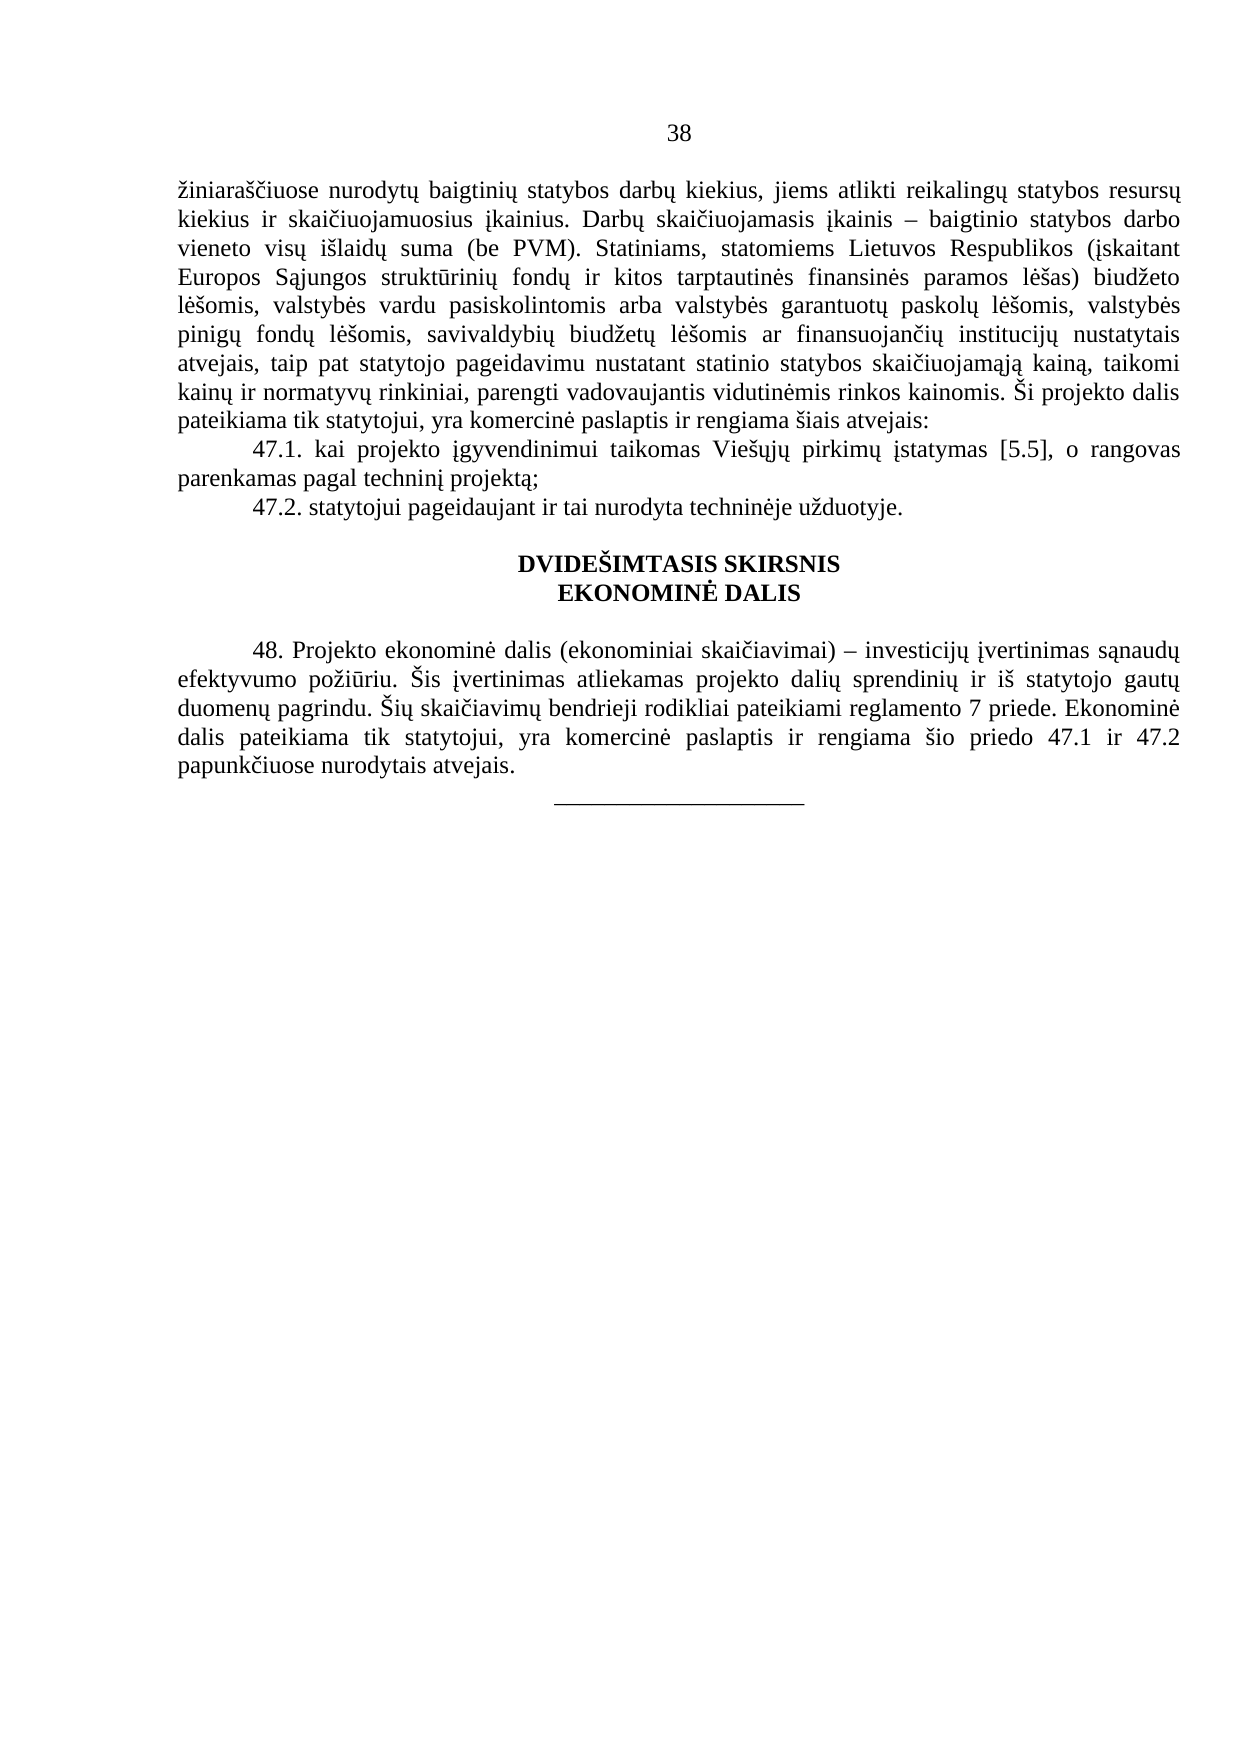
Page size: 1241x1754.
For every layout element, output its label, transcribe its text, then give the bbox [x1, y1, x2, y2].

text 47.2. statytojui pageidaujant ir tai nurodyta techninėje užduotyje. [177, 492, 1181, 521]
text ____________________ [177, 779, 1181, 808]
text žiniaraščiuose nurodytų baigtinių statybos darbų kiekius, jiems atlikti reikalingų statybos resursų kiekius ir skaičiuojamuosius įkainius. Darbų skaičiuojamasis įkainis – baigtinio statybos darbo vieneto visų išlaidų suma (be PVM). Statiniams, statomiems Lietuvos Respublikos (įskaitant Europos Sąjungos struktūrinių fondų ir kitos tarptautinės finansinės paramos lėšas) biudžeto lėšomis, valstybės vardu pasiskolintomis arba valstybės garantuotų paskolų lėšomis, valstybės pinigų fondų lėšomis, savivaldybių biudžetų lėšomis ar finansuojančių institucijų nustatytais atvejais, taip pat statytojo pageidavimu nustatant statinio statybos skaičiuojamąją kainą, taikomi kainų ir normatyvų rinkiniai, parengti vadovaujantis vidutinėmis rinkos kainomis. Ši projekto dalis pateikiama tik statytojui, yra komercinė paslaptis ir rengiama šiais atvejais: [177, 176, 1181, 434]
text DVIDEŠIMTASIS SKIRSNIS [177, 549, 1181, 578]
text 48. Projekto ekonominė dalis (ekonominiai skaičiavimai) – investicijų įvertinimas sąnaudų efektyvumo požiūriu. Šis įvertinimas atliekamas projekto dalių sprendinių ir iš statytojo gautų duomenų pagrindu. Šių skaičiavimų bendrieji rodikliai pateikiami reglamento 7 priede. Ekonominė dalis pateikiama tik statytojui, yra komercinė paslaptis ir rengiama šio priedo 47.1 ir 47.2 papunkčiuose nurodytais atvejais. [177, 636, 1181, 779]
text EKONOMINĖ DALIS [177, 578, 1181, 607]
text 47.1. kai projekto įgyvendinimui taikomas Viešųjų pirkimų įstatymas [5.5], o rangovas parenkamas pagal techninį projektą; [177, 434, 1181, 492]
